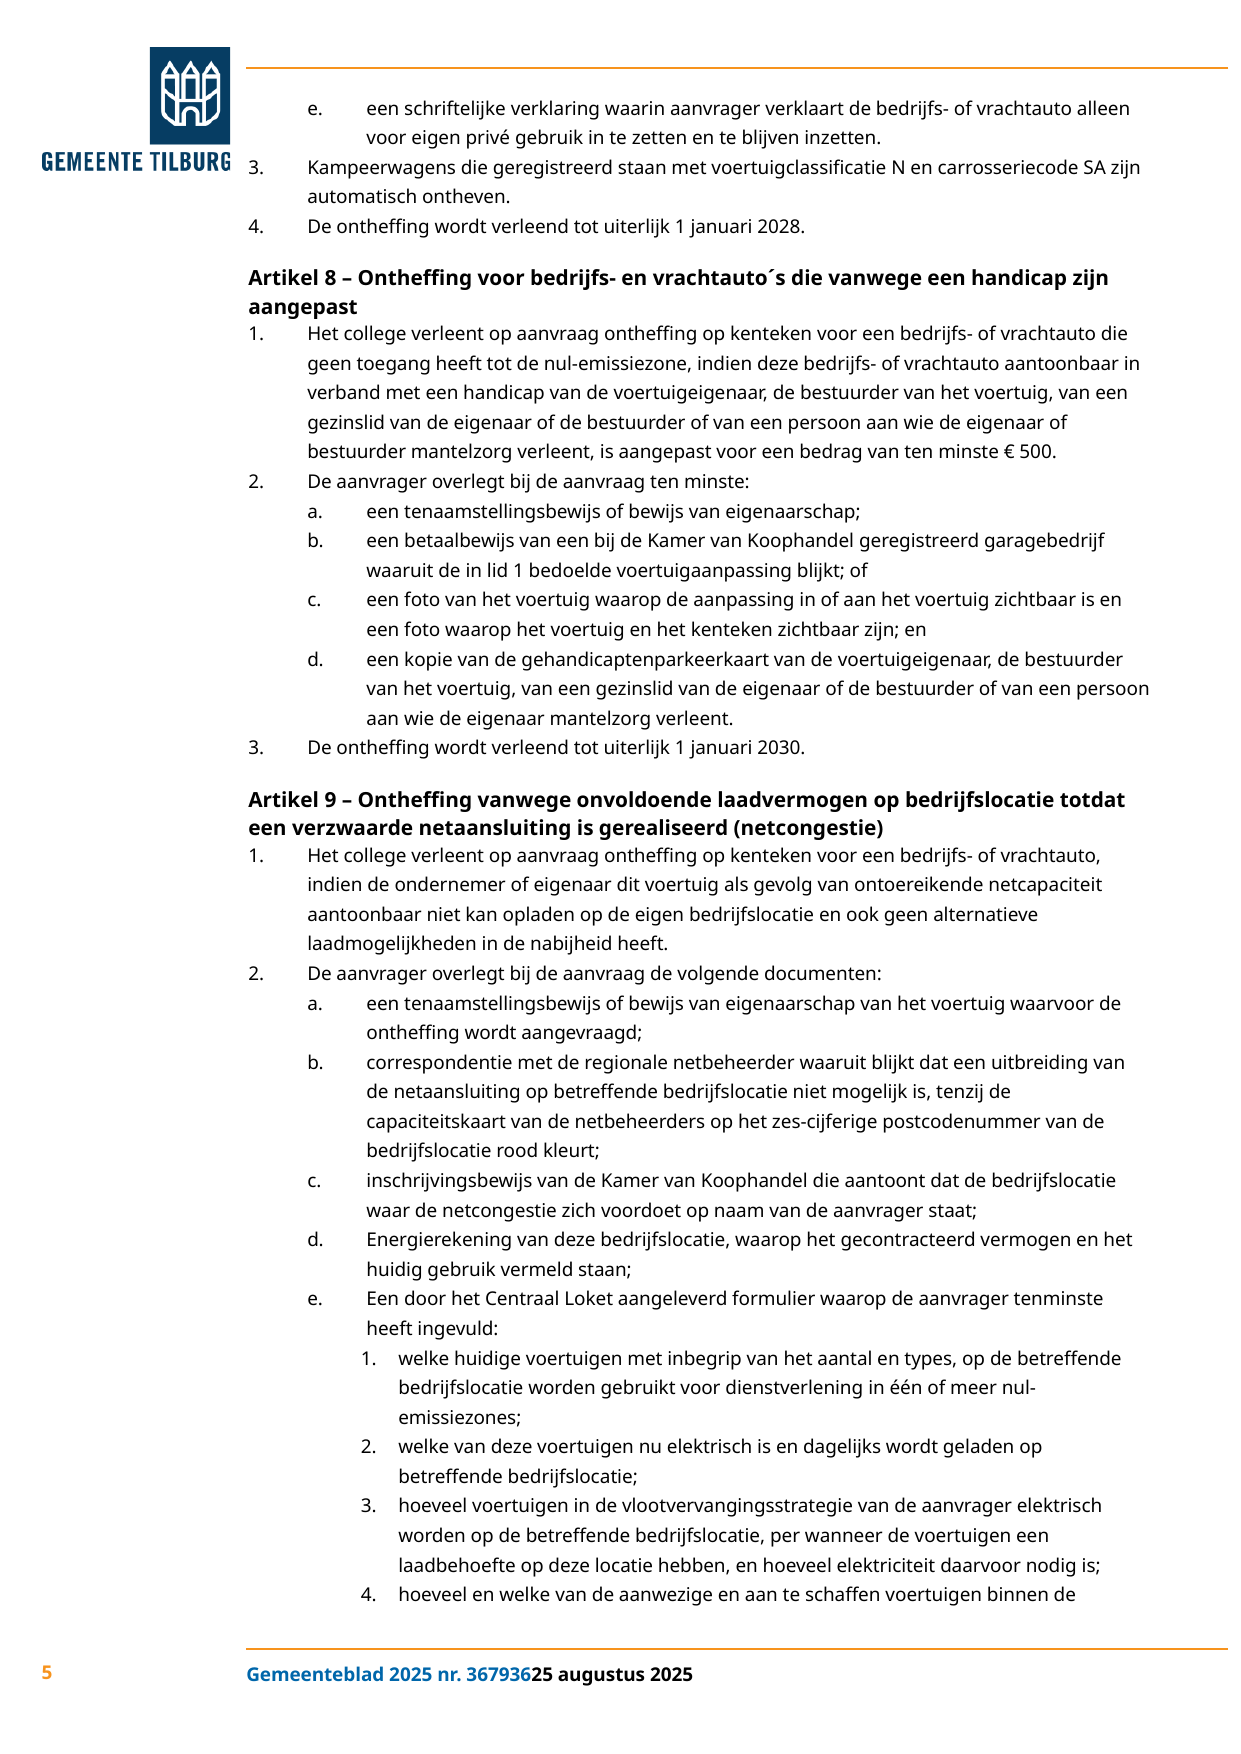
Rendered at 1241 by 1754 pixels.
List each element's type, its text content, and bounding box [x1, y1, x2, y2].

text Artikel 9 – Ontheffing vanwege onvoldoende laadvermogen op bedrijfslocatie totdat een verzwaarde netaansluiting is gerealiseerd (netcongestie) [248, 785, 1152, 842]
list De aanvrager overlegt bij de aanvraag ten minste: [248, 468, 1152, 494]
list De ontheffing wordt verleend tot uiterlijk 1 januari 2030. [248, 734, 1152, 760]
text Artikel 8 – Ontheffing voor bedrijfs- en vrachtauto´s die vanwege een handicap zijn aangepast [248, 263, 1152, 320]
list een tenaamstellingsbewijs of bewijs van eigenaarschap van het voertuig waarvoor de ontheffing wordt aangevraagd; [307, 990, 1152, 1045]
list een foto van het voertuig waarop de aanpassing in of aan het voertuig zichtbaar is en een foto waarop het voertuig en het kenteken zichtbaar zijn; en [307, 587, 1152, 642]
list inschrijvingsbewijs van de Kamer van Koophandel die aantoont dat de bedrijfslocatie waar de netcongestie zich voordoet op naam van de aanvrager staat; [307, 1167, 1152, 1223]
list hoeveel en welke van de aanwezige en aan te schaffen voertuigen binnen de [361, 1581, 1152, 1607]
list Het college verleent op aanvraag ontheffing op kenteken voor een bedrijfs- of vrachtauto die geen toegang heeft tot de nul-emissiezone, indien deze bedrijfs- of vrachtauto aantoonbaar in verband met een handicap van de voertuigeigenaar, de bestuurder van het voertuig, van een gezinslid van de eigenaar of de bestuurder of van een persoon aan wie de eigenaar of bestuurder mantelzorg verleent, is aangepast voor een bedrag van ten minste € 500. [248, 320, 1152, 464]
list Kampeerwagens die geregistreerd staan met voertuigclassificatie N en carrosseriecode SA zijn automatisch ontheven. [248, 154, 1152, 209]
list welke van deze voertuigen nu elektrisch is en dagelijks wordt geladen op betreffende bedrijfslocatie; [361, 1433, 1152, 1489]
list correspondentie met de regionale netbeheerder waaruit blijkt dat een uitbreiding van de netaansluiting op betreffende bedrijfslocatie niet mogelijk is, tenzij de capaciteitskaart van de netbeheerders op het zes-cijferige postcodenummer van de bedrijfslocatie rood kleurt; [307, 1049, 1152, 1163]
list een tenaamstellingsbewijs of bewijs van eigenaarschap; [307, 498, 1152, 524]
list een kopie van de gehandicaptenparkeerkaart van de voertuigeigenaar, de bestuurder van het voertuig, van een gezinslid van de eigenaar of de bestuurder of van een persoon aan wie de eigenaar mantelzorg verleent. [307, 646, 1152, 731]
list welke huidige voertuigen met inbegrip van het aantal en types, op de betreffende bedrijfslocatie worden gebruikt voor dienstverlening in één of meer nul-emissiezones; [361, 1345, 1152, 1430]
picture [41, 47, 231, 172]
list De ontheffing wordt verleend tot uiterlijk 1 januari 2028. [248, 213, 1152, 239]
list Energierekening van deze bedrijfslocatie, waarop het gecontracteerd vermogen en het huidig gebruik vermeld staan; [307, 1226, 1152, 1282]
list een schriftelijke verklaring waarin aanvrager verklaart de bedrijfs- of vrachtauto alleen voor eigen privé gebruik in te zetten en te blijven inzetten. [307, 95, 1152, 150]
list een betaalbewijs van een bij de Kamer van Koophandel geregistreerd garagebedrijf waaruit de in lid 1 bedoelde voertuigaanpassing blijkt; of [307, 527, 1152, 583]
list Het college verleent op aanvraag ontheffing op kenteken voor een bedrijfs- of vrachtauto, indien de ondernemer of eigenaar dit voertuig als gevolg van ontoereikende netcapaciteit aantoonbaar niet kan opladen op de eigen bedrijfslocatie en ook geen alternatieve laadmogelijkheden in de nabijheid heeft. [248, 842, 1152, 956]
list hoeveel voertuigen in de vlootvervangingsstrategie van de aanvrager elektrisch worden op de betreffende bedrijfslocatie, per wanneer de voertuigen een laadbehoefte op deze locatie hebben, en hoeveel elektriciteit daarvoor nodig is; [361, 1493, 1152, 1578]
list Een door het Centraal Loket aangeleverd formulier waarop de aanvrager tenminste heeft ingevuld: [307, 1286, 1152, 1341]
list De aanvrager overlegt bij de aanvraag de volgende documenten: [248, 960, 1152, 986]
